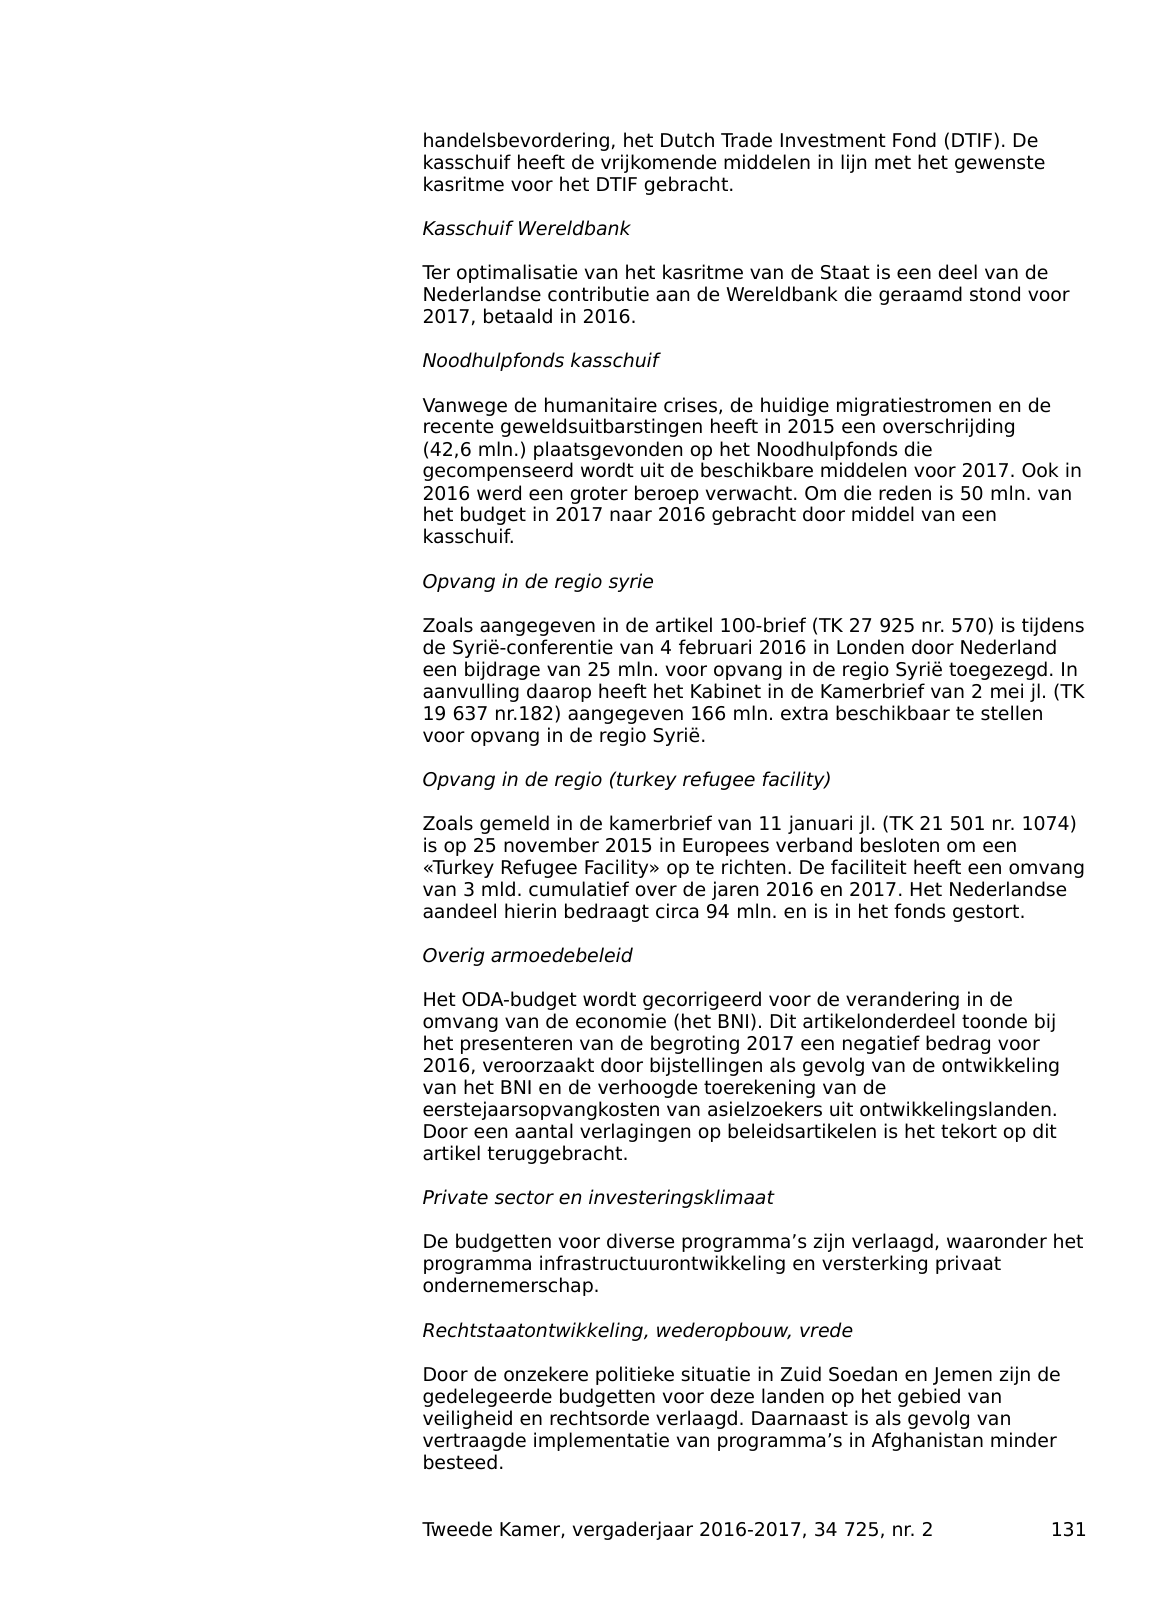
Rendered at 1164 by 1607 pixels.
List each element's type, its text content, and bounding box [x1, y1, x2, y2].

text Door de onzekere politieke situatie in Zuid Soedan en Jemen zijn de gedelegeerde budgetten voor deze landen op het gebied van veiligheid en rechtsorde verlaagd. Daarnaast is als gevolg van vertraagde implementatie van programma’s in Afghanistan minder besteed. [422, 1364, 1087, 1473]
subtitle Opvang in de regio syrie [422, 571, 1087, 592]
text handelsbevordering, het Dutch Trade Investment Fond (DTIF). De kasschuif heeft de vrijkomende middelen in lijn met het gewenste kasritme voor het DTIF gebracht. [422, 130, 1087, 196]
subtitle Noodhulpfonds kasschuif [422, 350, 1087, 372]
subtitle Private sector en investeringsklimaat [422, 1187, 1087, 1209]
text De budgetten voor diverse programma’s zijn verlaagd, waaronder het programma infrastructuurontwikkeling en versterking privaat ondernemerschap. [422, 1231, 1087, 1297]
text Ter optimalisatie van het kasritme van de Staat is een deel van de Nederlandse contributie aan de Wereldbank die geraamd stond voor 2017, betaald in 2016. [422, 262, 1087, 328]
text Vanwege de humanitaire crises, de huidige migratiestromen en de recente geweldsuitbarstingen heeft in 2015 een overschrijding (42,6 mln.) plaatsgevonden op het Noodhulpfonds die gecompenseerd wordt uit de beschikbare middelen voor 2017. Ook in 2016 werd een groter beroep verwacht. Om die reden is 50 mln. van het budget in 2017 naar 2016 gebracht door middel van een kasschuif. [422, 394, 1087, 548]
subtitle Overig armoedebeleid [422, 945, 1087, 967]
text Zoals gemeld in de kamerbrief van 11 januari jl. (TK 21 501 nr. 1074) is op 25 november 2015 in Europees verband besloten om een «Turkey Refugee Facility» op te richten. De faciliteit heeft een omvang van 3 mld. cumulatief over de jaren 2016 en 2017. Het Nederlandse aandeel hierin bedraagt circa 94 mln. en is in het fonds gestort. [422, 813, 1087, 923]
subtitle Opvang in de regio (turkey refugee facility) [422, 769, 1087, 791]
text Het ODA-budget wordt gecorrigeerd voor de verandering in de omvang van de economie (het BNI). Dit artikelonderdeel toonde bij het presenteren van de begroting 2017 een negatief bedrag voor 2016, veroorzaakt door bijstellingen als gevolg van de ontwikkeling van het BNI en de verhoogde toerekening van de eerstejaarsopvangkosten van asielzoekers uit ontwikkelingslanden. Door een aantal verlagingen op beleidsartikelen is het tekort op dit artikel teruggebracht. [422, 989, 1087, 1165]
subtitle Kasschuif Wereldbank [422, 218, 1087, 240]
subtitle Rechtstaatontwikkeling, wederopbouw, vrede [422, 1319, 1087, 1341]
text Zoals aangegeven in de artikel 100-brief (TK 27 925 nr. 570) is tijdens de Syrië-conferentie van 4 februari 2016 in Londen door Nederland een bijdrage van 25 mln. voor opvang in de regio Syrië toegezegd. In aanvulling daarop heeft het Kabinet in de Kamerbrief van 2 mei jl. (TK 19 637 nr.182) aangegeven 166 mln. extra beschikbaar te stellen voor opvang in de regio Syrië. [422, 615, 1087, 747]
